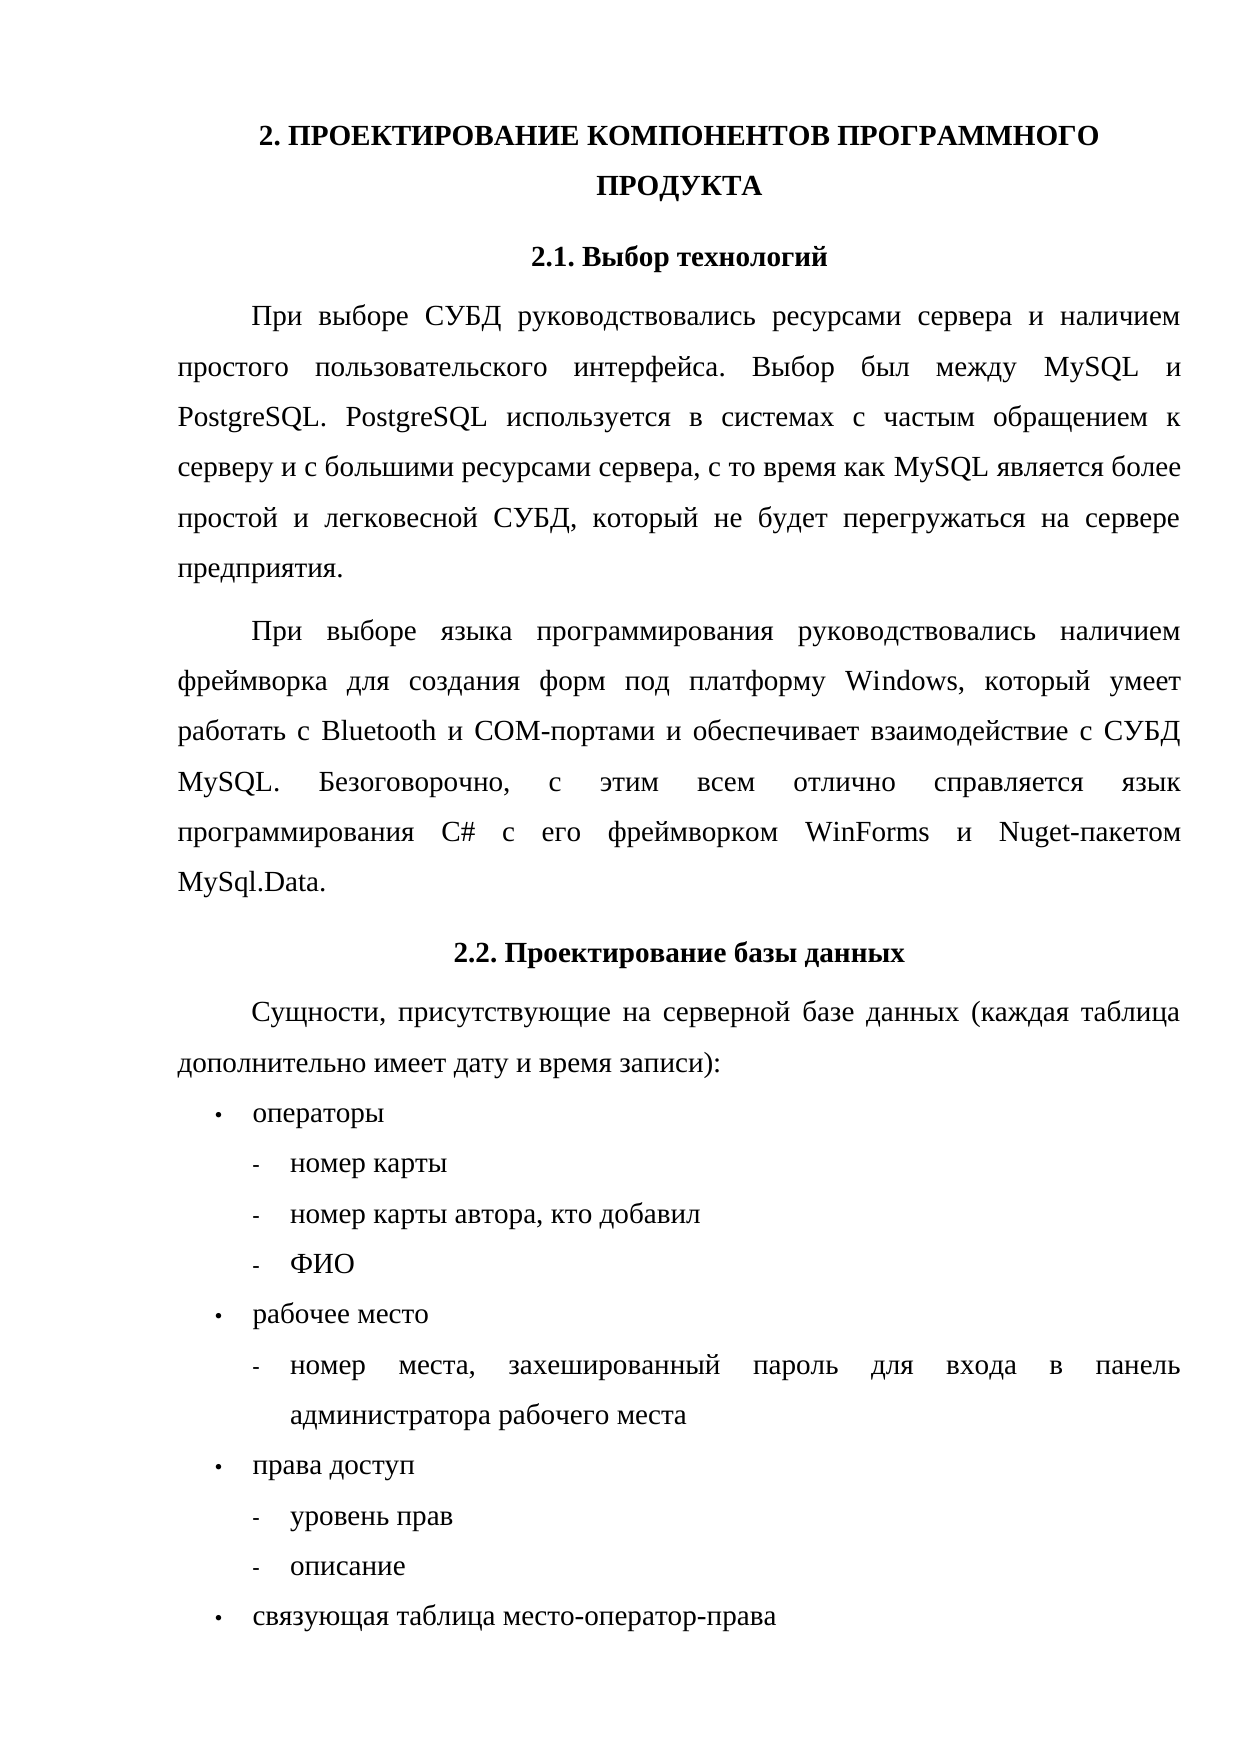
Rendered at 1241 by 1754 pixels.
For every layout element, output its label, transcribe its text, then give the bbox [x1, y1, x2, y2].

list ФИО [252, 1246, 1181, 1280]
list номер карты [252, 1146, 1181, 1179]
list рабочее место [215, 1296, 1181, 1330]
list уровень прав [252, 1498, 1181, 1531]
list права доступ [215, 1447, 1181, 1481]
list связующая таблица место-оператор-права [215, 1598, 1181, 1632]
text Сущности, присутствующие на серверной базе данных (каждая таблица дополнительно имеет дату и время записи): [177, 994, 1181, 1078]
list номер карты автора, кто добавил [252, 1196, 1181, 1229]
list описание [252, 1548, 1181, 1582]
list номер места, захешированный пароль для входа в панель администратора рабочего места [252, 1347, 1181, 1431]
subtitle 2. ПРОЕКТИРОВАНИЕ КОМПОНЕНТОВ ПРОГРАММНОГО ПРОДУКТА [177, 118, 1181, 202]
text При выборе языка программирования руководствовались наличием фреймворка для создания форм под платформу Windows, который умеет работать с Bluetooth и COM-портами и обеспечивает взаимодействие с СУБД MySQL. Безоговорочно, с этим всем отлично справляется язык программирования C# с его фреймворком WinForms и Nuget-пакетом MySql.Data. [177, 613, 1181, 898]
subtitle 2.1. Выбор технологий [177, 239, 1181, 273]
subtitle 2.2. Проектирование базы данных [177, 935, 1181, 969]
list операторы [215, 1095, 1181, 1129]
text При выборе СУБД руководствовались ресурсами сервера и наличием простого пользовательского интерфейса. Выбор был между MySQL и PostgreSQL. PostgreSQL используется в системах с частым обращением к серверу и с большими ресурсами сервера, с то время как MySQL является более простой и легковесной СУБД, который не будет перегружаться на сервере предприятия. [177, 298, 1181, 584]
